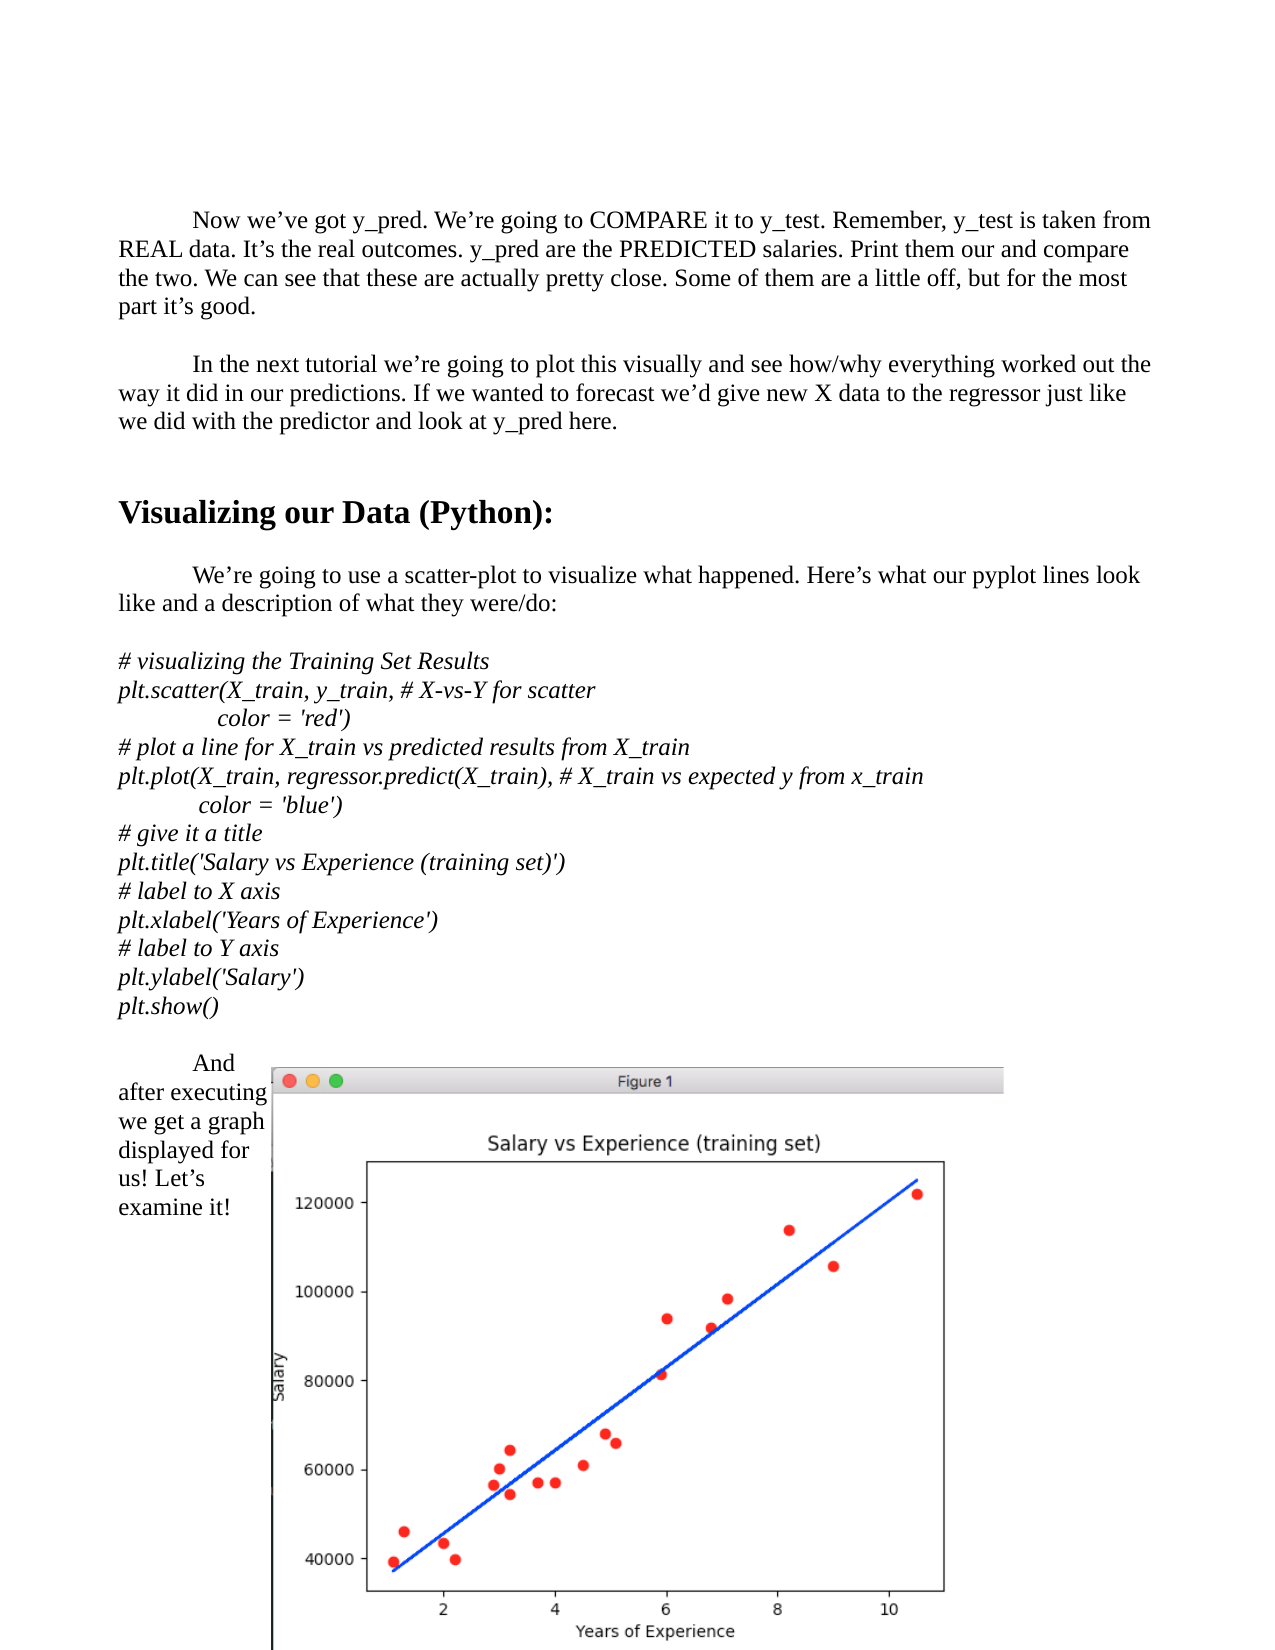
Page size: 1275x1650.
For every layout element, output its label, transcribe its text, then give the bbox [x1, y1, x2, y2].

text # plot a line for X_train vs predicted results from X_train [118, 732, 1157, 761]
text plt.ylabel('Salary') [118, 962, 1157, 991]
text plt.show() [118, 991, 1157, 1020]
text plt.title('Salary vs Experience (training set)') [118, 847, 1157, 876]
text # give it a title [118, 818, 1157, 847]
picture [271, 1067, 1004, 1650]
text color = 'red') [118, 703, 1157, 732]
text color = 'blue') [118, 790, 1157, 818]
text # label to Y axis [118, 933, 1157, 962]
text In the next tutorial we’re going to plot this visually and see how/why everything worked out the way it did in our predictions. If we wanted to forecast we’d give new X data to the regressor just like we did with the predictor and look at y_pred here. [118, 349, 1157, 435]
text We’re going to use a scatter-plot to visualize what happened. Here’s what our pyplot lines look like and a description of what they were/do: [118, 560, 1157, 617]
text # visualizing the Training Set Results [118, 646, 1157, 675]
text Visualizing our Data (Python): [118, 493, 1157, 531]
text plt.xlabel('Years of Experience') [118, 905, 1157, 933]
text And after executing we get a graph displayed for us! Let’s examine it! [118, 1048, 1157, 1221]
text plt.plot(X_train, regressor.predict(X_train), # X_train vs expected y from x_train [118, 761, 1157, 790]
text # label to X axis [118, 876, 1157, 905]
text Now we’ve got y_pred. We’re going to COMPARE it to y_test. Remember, y_test is taken from REAL data. It’s the real outcomes. y_pred are the PREDICTED salaries. Print them our and compare the two. We can see that these are actually pretty close. Some of them are a little off, but for the most part it’s good. [118, 205, 1157, 320]
text plt.scatter(X_train, y_train, # X-vs-Y for scatter [118, 675, 1157, 703]
